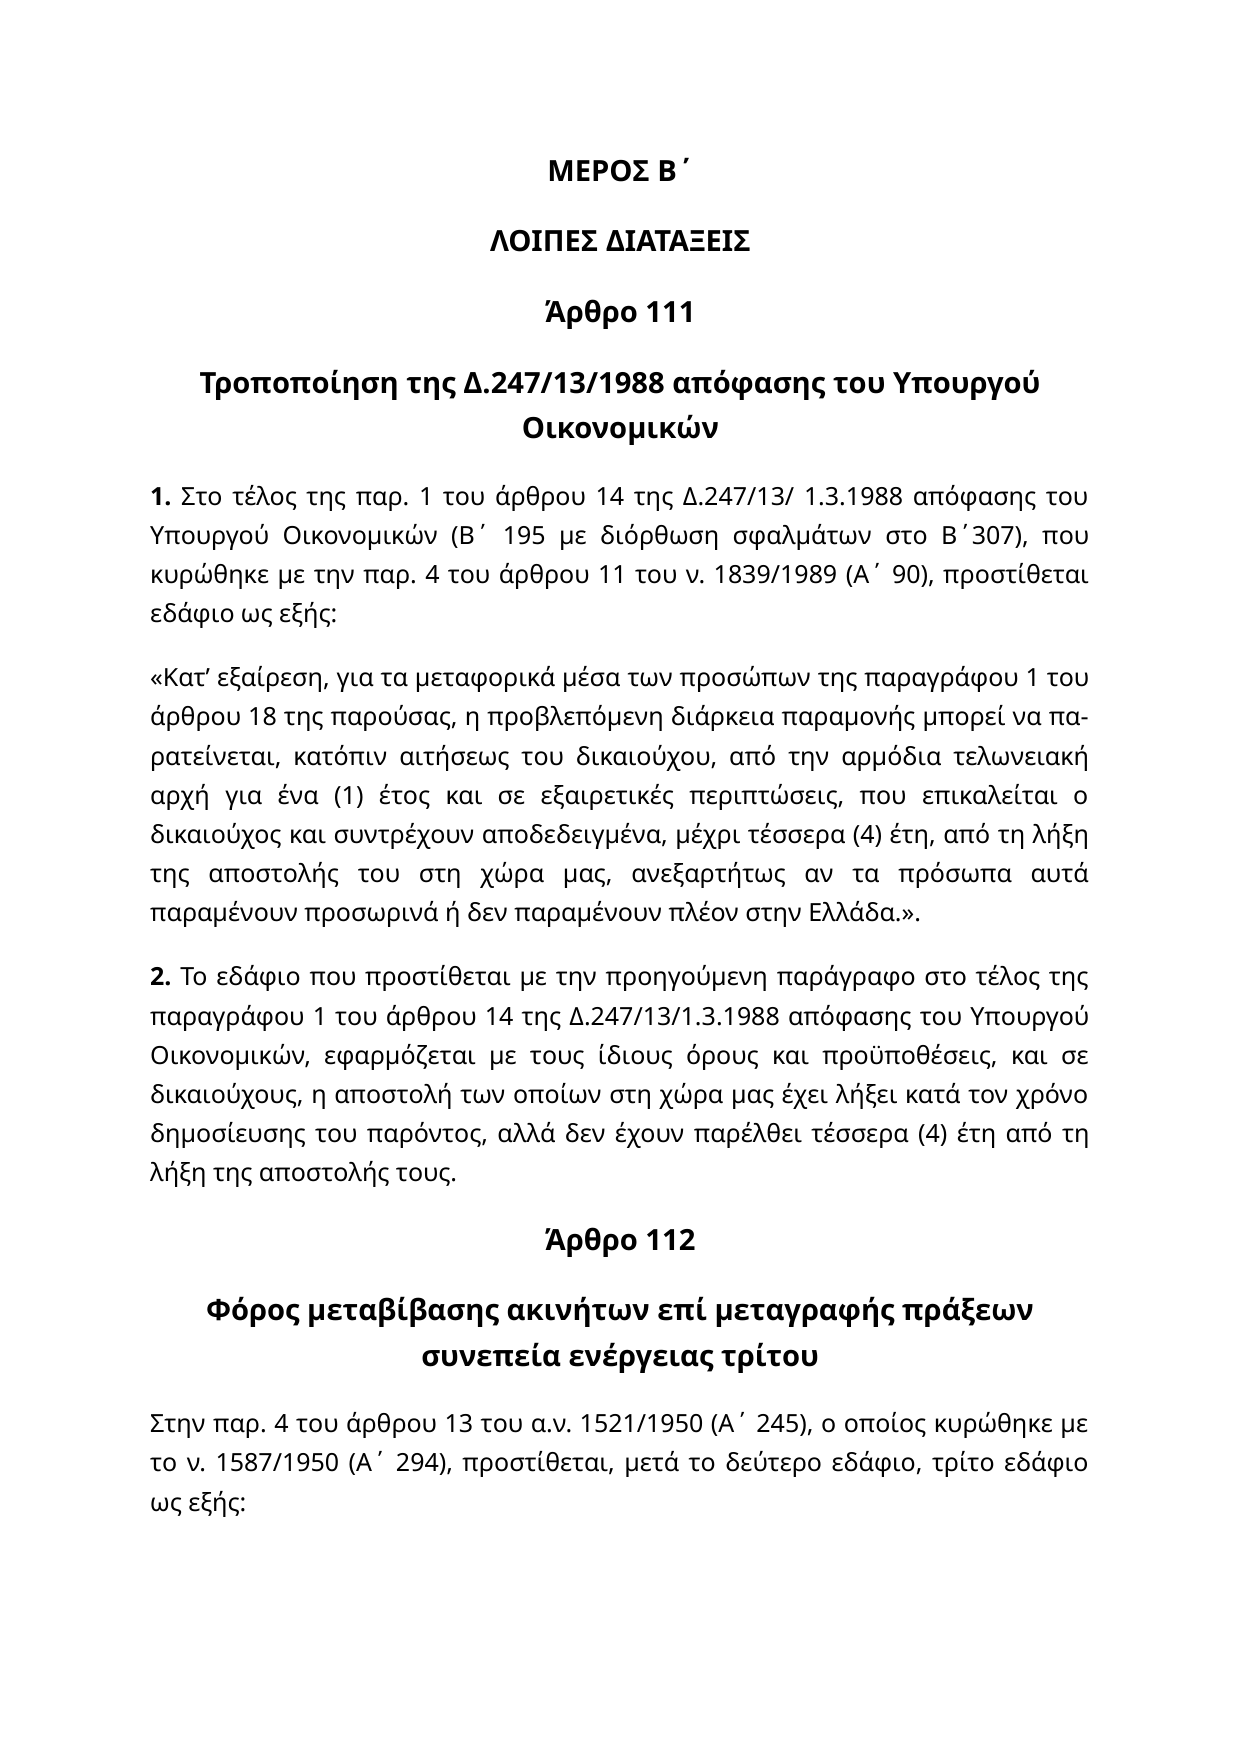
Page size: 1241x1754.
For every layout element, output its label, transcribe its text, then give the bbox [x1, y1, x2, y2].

text «Kατ’ εξαίρεση, για τα μεταφορικά μέσα των προσώπων της παραγράφου 1 του άρθρου 18 της παρούσας, η προβλεπόμενη διάρκεια παραμονής μπορεί να πα- ρατείνεται, κατόπιν αιτήσεως του δικαιούχου, από την αρμόδια τελωνειακή αρχή για ένα (1) έτος και σε εξαιρετικές περιπτώσεις, που επικαλείται ο δικαιούχος και συντρέχουν αποδεδειγμένα, μέχρι τέσσερα (4) έτη, από τη λήξη της αποστολής του στη χώρα μας, ανεξαρτήτως αν τα πρόσωπα αυτά παραμένουν προσωρινά ή δεν παραμένουν πλέον στην Ελλάδα.». [150, 660, 1090, 929]
subtitle ΛΟΙΠΕΣ ΔΙΑΤΑΞΕΙΣ [150, 221, 1090, 260]
subtitle Άρθρο 112 [150, 1219, 1090, 1259]
subtitle Φόρος μεταβίβασης ακινήτων επί μεταγραφής πράξεων συνεπεία ενέργειας τρίτου [150, 1289, 1090, 1375]
subtitle ΜΕΡΟΣ Β΄ [150, 150, 1090, 190]
text 2. Το εδάφιο που προστίθεται με την προηγούμενη παράγραφο στο τέλος της παραγράφου 1 του άρθρου 14 της Δ.247/13/1.3.1988 απόφασης του Υπουργού Οικονομικών, εφαρμόζεται με τους ίδιους όρους και προϋποθέσεις, και σε δικαιούχους, η αποστολή των οποίων στη χώρα μας έχει λήξει κατά τον χρόνο δημοσίευσης του παρόντος, αλλά δεν έχουν παρέλθει τέσσερα (4) έτη από τη λήξη της αποστολής τους. [150, 959, 1090, 1189]
subtitle Τροποποίηση της Δ.247/13/1988 απόφασης του Υπουργού Οικονομικών [150, 362, 1090, 447]
subtitle Άρθρο 111 [150, 291, 1090, 331]
text 1. Στο τέλος της παρ. 1 του άρθρου 14 της Δ.247/13/ 1.3.1988 απόφασης του Υπουργού Οικονομικών (Β΄ 195 με διόρθωση σφαλμάτων στο Β΄307), που κυρώθηκε με την παρ. 4 του άρθρου 11 του ν. 1839/1989 (Α΄ 90), προστίθεται εδάφιο ως εξής: [150, 478, 1090, 630]
text Στην παρ. 4 του άρθρου 13 του α.ν. 1521/1950 (Α΄ 245), ο οποίος κυρώθηκε με το ν. 1587/1950 (Α΄ 294), προστίθεται, μετά το δεύτερο εδάφιο, τρίτο εδάφιο ως εξής: [150, 1406, 1090, 1518]
